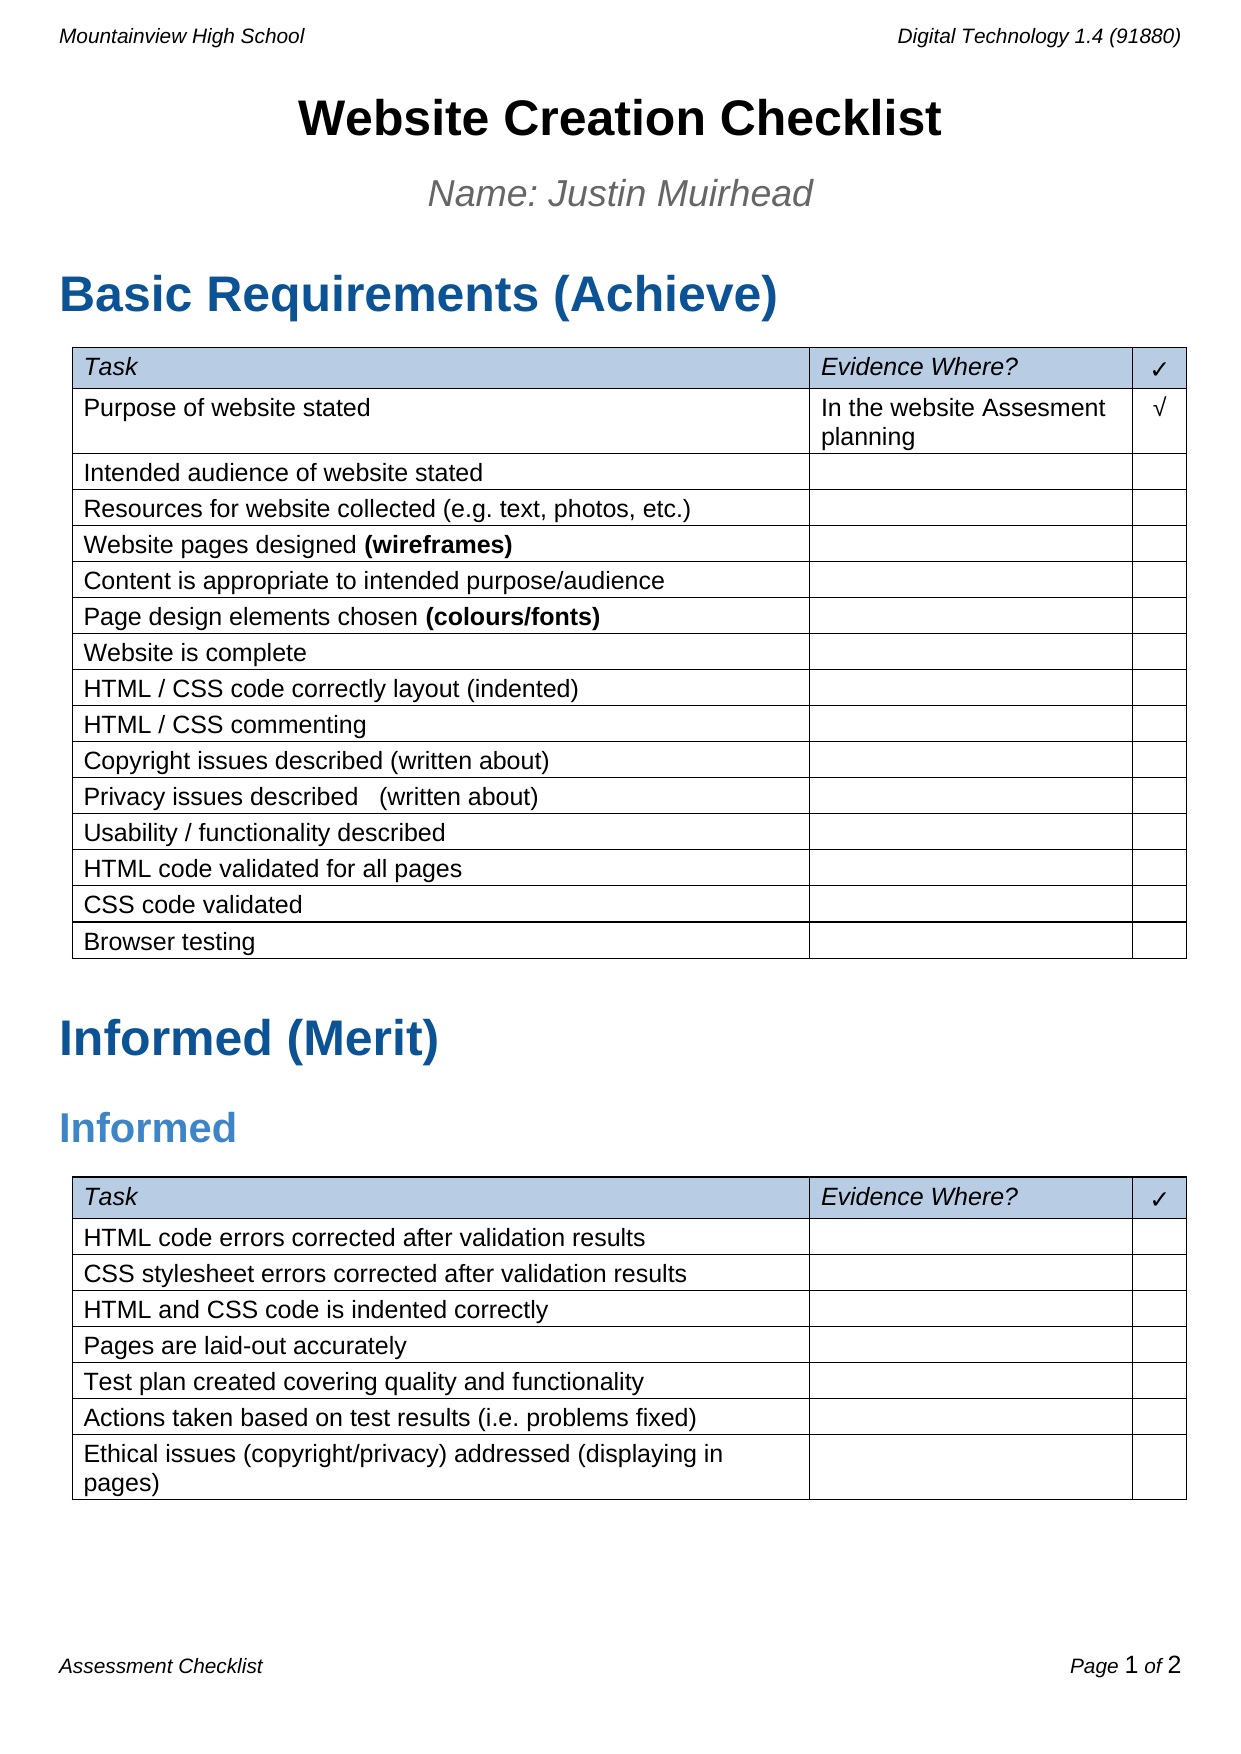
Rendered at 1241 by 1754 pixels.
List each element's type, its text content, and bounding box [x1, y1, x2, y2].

table_cell Copyright issues described (written about) [73, 742, 809, 777]
title Website Creation Checklist [59, 88, 1181, 146]
table_cell HTML code validated for all pages [73, 850, 809, 885]
table_cell Privacy issues described (written about) [73, 778, 809, 813]
table_cell [1133, 598, 1186, 633]
table_cell [810, 1291, 1132, 1326]
table_cell [1133, 634, 1186, 669]
table_cell [810, 490, 1132, 525]
table_cell HTML / CSS code correctly layout (indented) [73, 670, 809, 705]
table_cell [810, 1327, 1132, 1362]
table_cell [810, 814, 1132, 849]
table_cell Actions taken based on test results (i.e. problems fixed) [73, 1399, 809, 1434]
subtitle Basic Requirements (Achieve) [59, 264, 1181, 322]
table_cell HTML and CSS code is indented correctly [73, 1291, 809, 1326]
table_cell Website pages designed (wireframes) [73, 526, 809, 561]
table_cell [810, 1219, 1132, 1254]
subtitle Informed [59, 1103, 1181, 1151]
table_cell [810, 850, 1132, 885]
table_cell [1133, 1399, 1186, 1434]
table_cell [1133, 1219, 1186, 1254]
table_cell [1133, 1291, 1186, 1326]
table_cell [1133, 490, 1186, 525]
table_cell [1133, 850, 1186, 885]
table_cell [810, 778, 1132, 813]
table_cell Test plan created covering quality and functionality [73, 1363, 809, 1398]
table_cell Purpose of website stated [73, 389, 809, 453]
table_cell [1133, 562, 1186, 597]
table_cell [1133, 742, 1186, 777]
table_cell [1133, 1435, 1186, 1499]
table_cell In the website Assesment planning [810, 389, 1132, 453]
table_cell Resources for website collected (e.g. text, photos, etc.) [73, 490, 809, 525]
table_cell [810, 706, 1132, 741]
table_cell [810, 1399, 1132, 1434]
table_cell HTML code errors corrected after validation results [73, 1219, 809, 1254]
table_cell [810, 1363, 1132, 1398]
table_cell Page design elements chosen (colours/fonts) [73, 598, 809, 633]
table_header Evidence Where? [810, 1178, 1132, 1218]
table_cell [1133, 1363, 1186, 1398]
table_cell [1133, 814, 1186, 849]
table_cell HTML / CSS commenting [73, 706, 809, 741]
table_cell Ethical issues (copyright/privacy) addressed (displaying in pages) [73, 1435, 809, 1499]
table_cell Intended audience of website stated [73, 454, 809, 489]
table_cell Content is appropriate to intended purpose/audience [73, 562, 809, 597]
table_cell [1133, 923, 1186, 957]
table_cell [1133, 526, 1186, 561]
table_header Task [73, 348, 809, 388]
table_header Evidence Where? [810, 348, 1132, 388]
table_cell [1133, 706, 1186, 741]
table_cell CSS stylesheet errors corrected after validation results [73, 1255, 809, 1290]
table_cell [810, 454, 1132, 489]
table_cell [810, 670, 1132, 705]
table_cell [810, 562, 1132, 597]
table_cell Website is complete [73, 634, 809, 669]
table_cell [1133, 670, 1186, 705]
table_cell Pages are laid-out accurately [73, 1327, 809, 1362]
subtitle Informed (Merit) [59, 1008, 1181, 1066]
subtitle Name: Justin Muirhead [59, 171, 1181, 214]
table_cell CSS code validated [73, 886, 809, 921]
table_header ✓ [1133, 348, 1186, 388]
table_cell [810, 742, 1132, 777]
table_cell [1133, 778, 1186, 813]
table_cell [810, 1435, 1132, 1499]
table_cell [1133, 886, 1186, 921]
table_cell [810, 634, 1132, 669]
table_header Task [73, 1178, 809, 1218]
table_cell [810, 886, 1132, 921]
table_cell √ [1133, 389, 1186, 453]
table_cell [810, 1255, 1132, 1290]
table_cell Browser testing [73, 923, 809, 957]
table_cell [1133, 454, 1186, 489]
table_header ✓ [1133, 1178, 1186, 1218]
table_cell [810, 526, 1132, 561]
table_cell [810, 923, 1132, 957]
table_cell [1133, 1255, 1186, 1290]
table_cell [1133, 1327, 1186, 1362]
table_cell Usability / functionality described [73, 814, 809, 849]
table_cell [810, 598, 1132, 633]
